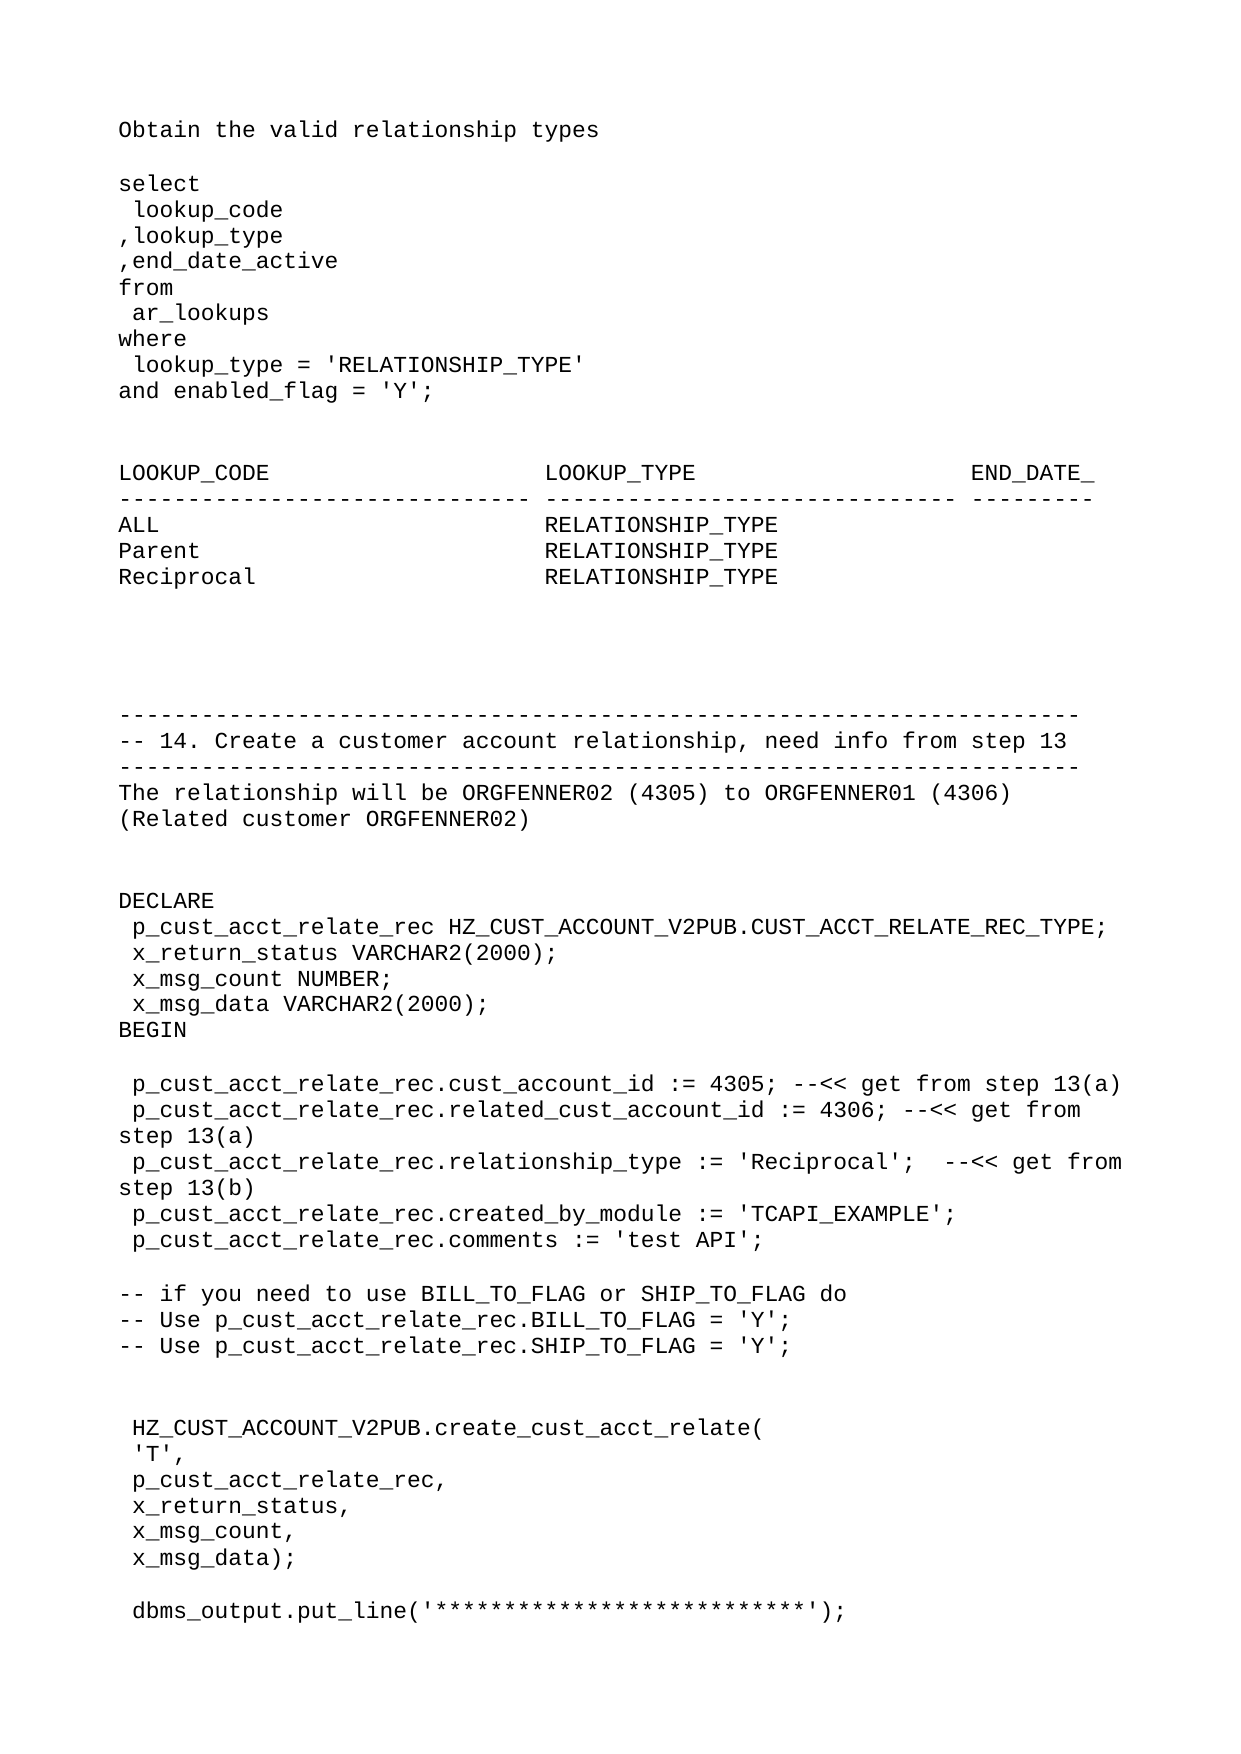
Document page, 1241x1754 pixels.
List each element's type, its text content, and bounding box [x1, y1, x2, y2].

text DECLARE [118, 889, 1122, 915]
text -- Use p_cust_acct_relate_rec.BILL_TO_FLAG = 'Y'; [118, 1308, 1122, 1334]
text p_cust_acct_relate_rec.relationship_type := 'Reciprocal'; --<< get from step 13(b) [118, 1151, 1122, 1202]
text p_cust_acct_relate_rec HZ_CUST_ACCOUNT_V2PUB.CUST_ACCT_RELATE_REC_TYPE; [118, 915, 1122, 941]
text ,end_date_active [118, 250, 1122, 276]
text x_msg_data VARCHAR2(2000); [118, 993, 1122, 1019]
text lookup_code [118, 198, 1122, 224]
text HZ_CUST_ACCOUNT_V2PUB.create_cust_acct_relate( [118, 1416, 1122, 1442]
text p_cust_acct_relate_rec, [118, 1468, 1122, 1494]
text x_return_status, [118, 1494, 1122, 1520]
text dbms_output.put_line('***************************'); [118, 1600, 1122, 1626]
text ---------------------------------------------------------------------- [118, 755, 1122, 781]
text -- 14. Create a customer account relationship, need info from step 13 [118, 729, 1122, 755]
text LOOKUP_CODE LOOKUP_TYPE END_DATE_ [118, 462, 1122, 487]
text Reciprocal RELATIONSHIP_TYPE [118, 565, 1122, 591]
text ar_lookups [118, 302, 1122, 328]
text x_return_status VARCHAR2(2000); [118, 941, 1122, 967]
text ,lookup_type [118, 224, 1122, 250]
text ------------------------------ ------------------------------ --------- [118, 487, 1122, 513]
text 'T', [118, 1442, 1122, 1468]
text Parent RELATIONSHIP_TYPE [118, 539, 1122, 565]
text ALL RELATIONSHIP_TYPE [118, 513, 1122, 539]
text BEGIN [118, 1019, 1122, 1045]
text p_cust_acct_relate_rec.created_by_module := 'TCAPI_EXAMPLE'; [118, 1202, 1122, 1228]
text where [118, 328, 1122, 354]
text x_msg_data); [118, 1546, 1122, 1572]
text p_cust_acct_relate_rec.cust_account_id := 4305; --<< get from step 13(a) [118, 1073, 1122, 1099]
text from [118, 276, 1122, 302]
text p_cust_acct_relate_rec.related_cust_account_id := 4306; --<< get from step 13(a) [118, 1099, 1122, 1151]
text The relationship will be ORGFENNER02 (4305) to ORGFENNER01 (4306) [118, 781, 1122, 807]
text lookup_type = 'RELATIONSHIP_TYPE' [118, 354, 1122, 379]
text -- if you need to use BILL_TO_FLAG or SHIP_TO_FLAG do [118, 1282, 1122, 1308]
text ---------------------------------------------------------------------- [118, 703, 1122, 729]
text x_msg_count, [118, 1520, 1122, 1546]
text (Related customer ORGFENNER02) [118, 807, 1122, 833]
text and enabled_flag = 'Y'; [118, 379, 1122, 406]
text Obtain the valid relationship types [118, 118, 1122, 144]
text p_cust_acct_relate_rec.comments := 'test API'; [118, 1228, 1122, 1254]
text x_msg_count NUMBER; [118, 967, 1122, 993]
text select [118, 172, 1122, 198]
text -- Use p_cust_acct_relate_rec.SHIP_TO_FLAG = 'Y'; [118, 1334, 1122, 1360]
